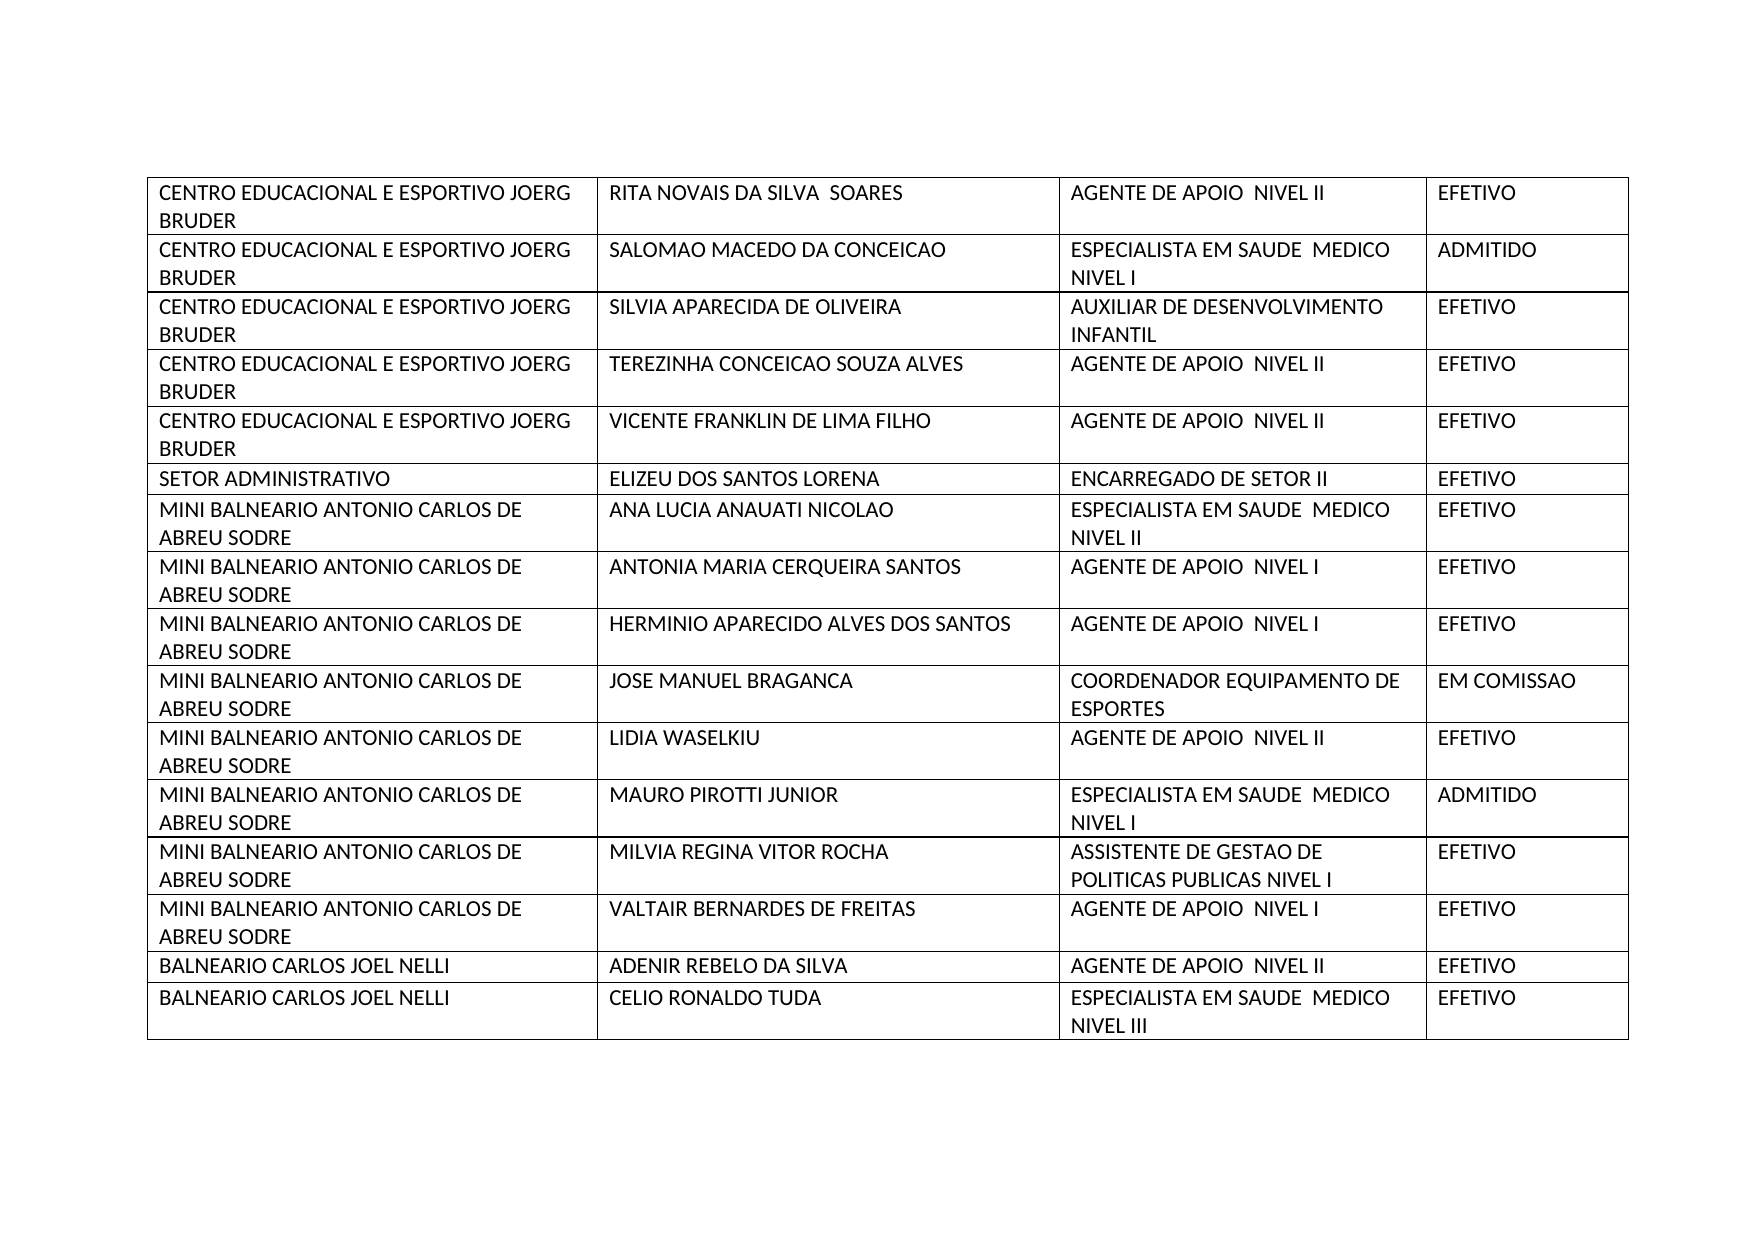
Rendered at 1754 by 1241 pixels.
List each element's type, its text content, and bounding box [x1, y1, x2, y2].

table_cell EFETIVO [1427, 407, 1628, 463]
table_cell JOSE MANUEL BRAGANCA [598, 666, 1059, 722]
table_cell EFETIVO [1427, 983, 1628, 1039]
table_cell AGENTE DE APOIO NIVEL II [1060, 952, 1426, 982]
table_cell RITA NOVAIS DA SILVA SOARES [598, 178, 1059, 234]
table_cell AGENTE DE APOIO NIVEL I [1060, 609, 1426, 665]
table_cell COORDENADOR EQUIPAMENTO DE ESPORTES [1060, 666, 1426, 722]
table_cell CENTRO EDUCACIONAL E ESPORTIVO JOERG BRUDER [148, 235, 597, 291]
table_cell ADMITIDO [1427, 235, 1628, 291]
table_cell CENTRO EDUCACIONAL E ESPORTIVO JOERG BRUDER [148, 293, 597, 348]
table_cell AGENTE DE APOIO NIVEL II [1060, 178, 1426, 234]
table_cell EFETIVO [1427, 838, 1628, 893]
table_cell VICENTE FRANKLIN DE LIMA FILHO [598, 407, 1059, 463]
table_cell ESPECIALISTA EM SAUDE MEDICO NIVEL I [1060, 235, 1426, 291]
table_cell BALNEARIO CARLOS JOEL NELLI [148, 983, 597, 1039]
table_cell CENTRO EDUCACIONAL E ESPORTIVO JOERG BRUDER [148, 350, 597, 406]
table_cell ENCARREGADO DE SETOR II [1060, 464, 1426, 494]
table_cell EFETIVO [1427, 552, 1628, 608]
table_cell SILVIA APARECIDA DE OLIVEIRA [598, 293, 1059, 348]
table_cell CENTRO EDUCACIONAL E ESPORTIVO JOERG BRUDER [148, 407, 597, 463]
table_cell MINI BALNEARIO ANTONIO CARLOS DE ABREU SODRE [148, 838, 597, 893]
table_cell ESPECIALISTA EM SAUDE MEDICO NIVEL III [1060, 983, 1426, 1039]
table_cell EM COMISSAO [1427, 666, 1628, 722]
table_cell CELIO RONALDO TUDA [598, 983, 1059, 1039]
table_cell EFETIVO [1427, 464, 1628, 494]
table_cell SETOR ADMINISTRATIVO [148, 464, 597, 494]
table_cell ESPECIALISTA EM SAUDE MEDICO NIVEL II [1060, 495, 1426, 551]
table_cell AGENTE DE APOIO NIVEL II [1060, 350, 1426, 406]
table_cell MINI BALNEARIO ANTONIO CARLOS DE ABREU SODRE [148, 552, 597, 608]
table_cell CENTRO EDUCACIONAL E ESPORTIVO JOERG BRUDER [148, 178, 597, 234]
table_cell VALTAIR BERNARDES DE FREITAS [598, 895, 1059, 951]
table_cell LIDIA WASELKIU [598, 723, 1059, 779]
table_cell EFETIVO [1427, 609, 1628, 665]
table_cell MILVIA REGINA VITOR ROCHA [598, 838, 1059, 893]
table_cell ANA LUCIA ANAUATI NICOLAO [598, 495, 1059, 551]
table_cell EFETIVO [1427, 495, 1628, 551]
table_cell BALNEARIO CARLOS JOEL NELLI [148, 952, 597, 982]
table_cell MINI BALNEARIO ANTONIO CARLOS DE ABREU SODRE [148, 609, 597, 665]
table_cell EFETIVO [1427, 952, 1628, 982]
table_cell ASSISTENTE DE GESTAO DE POLITICAS PUBLICAS NIVEL I [1060, 838, 1426, 893]
table_cell EFETIVO [1427, 895, 1628, 951]
table_cell MINI BALNEARIO ANTONIO CARLOS DE ABREU SODRE [148, 723, 597, 779]
table_cell EFETIVO [1427, 178, 1628, 234]
table_cell SALOMAO MACEDO DA CONCEICAO [598, 235, 1059, 291]
table_cell MINI BALNEARIO ANTONIO CARLOS DE ABREU SODRE [148, 895, 597, 951]
table_cell MINI BALNEARIO ANTONIO CARLOS DE ABREU SODRE [148, 780, 597, 836]
table_cell AUXILIAR DE DESENVOLVIMENTO INFANTIL [1060, 293, 1426, 348]
table_cell AGENTE DE APOIO NIVEL II [1060, 407, 1426, 463]
table_cell MINI BALNEARIO ANTONIO CARLOS DE ABREU SODRE [148, 495, 597, 551]
table_cell ADMITIDO [1427, 780, 1628, 836]
table_cell HERMINIO APARECIDO ALVES DOS SANTOS [598, 609, 1059, 665]
table_cell EFETIVO [1427, 723, 1628, 779]
table_cell EFETIVO [1427, 350, 1628, 406]
table_cell ANTONIA MARIA CERQUEIRA SANTOS [598, 552, 1059, 608]
table_cell EFETIVO [1427, 293, 1628, 348]
table_cell AGENTE DE APOIO NIVEL II [1060, 723, 1426, 779]
table_cell MINI BALNEARIO ANTONIO CARLOS DE ABREU SODRE [148, 666, 597, 722]
table_cell TEREZINHA CONCEICAO SOUZA ALVES [598, 350, 1059, 406]
table_cell AGENTE DE APOIO NIVEL I [1060, 895, 1426, 951]
table_cell ADENIR REBELO DA SILVA [598, 952, 1059, 982]
table_cell ESPECIALISTA EM SAUDE MEDICO NIVEL I [1060, 780, 1426, 836]
table_cell MAURO PIROTTI JUNIOR [598, 780, 1059, 836]
table_cell ELIZEU DOS SANTOS LORENA [598, 464, 1059, 494]
table_cell AGENTE DE APOIO NIVEL I [1060, 552, 1426, 608]
